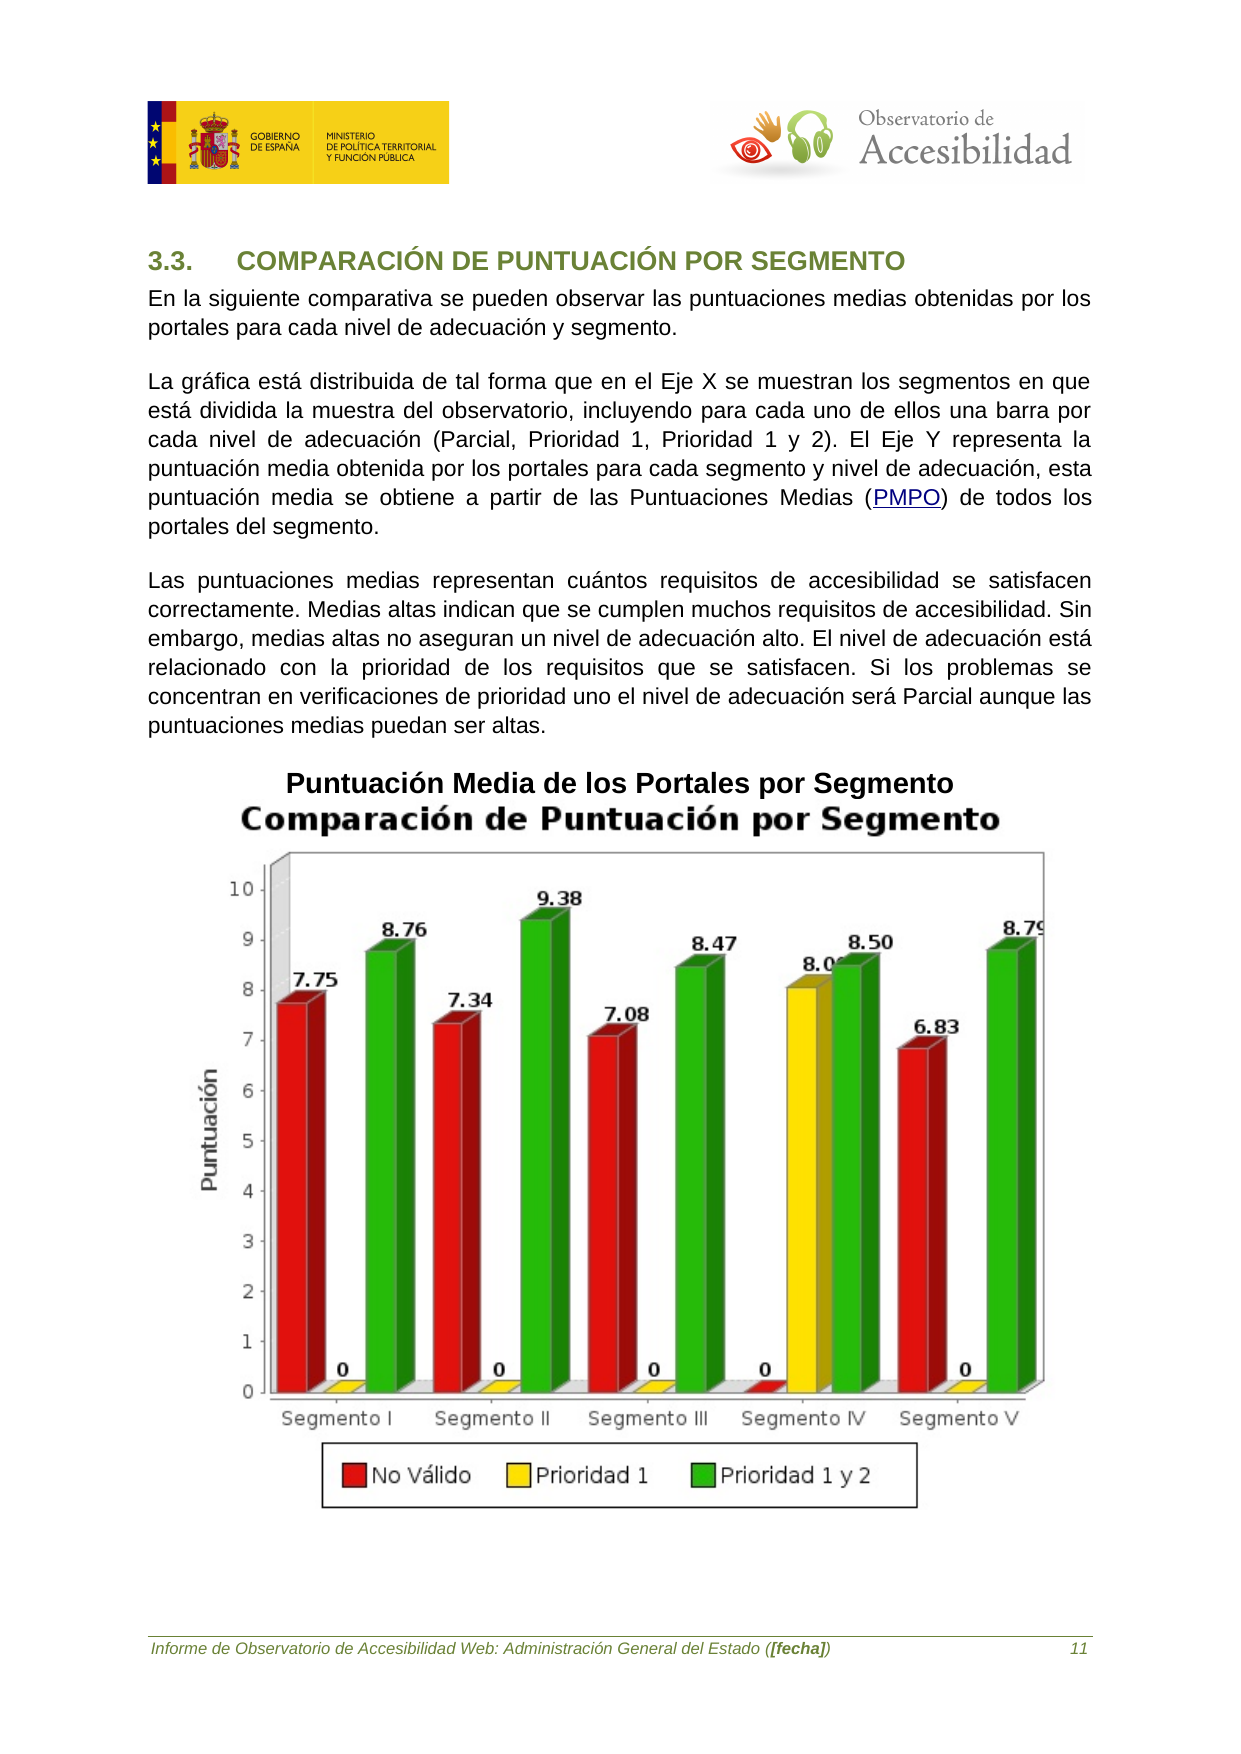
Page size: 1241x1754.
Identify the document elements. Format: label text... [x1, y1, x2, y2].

text En la siguiente comparativa se pueden observar las puntuaciones medias obtenidas por los portales para cada nivel de adecuación y segmento. [148, 285, 1092, 341]
picture [710, 101, 1086, 184]
text La gráfica está distribuida de tal forma que en el Eje X se muestran los segmentos en que está dividida la muestra del observatorio, incluyendo para cada uno de ellos una barra por cada nivel de adecuación (Parcial, Prioridad 1, Prioridad 1 y 2). El Eje Y representa la puntuación media obtenida por los portales para cada segmento y nivel de adecuación, esta puntuación media se obtiene a partir de las Puntuaciones Medias (PMPO) de todos los portales del segmento. [148, 368, 1092, 539]
text Las puntuaciones medias representan cuántos requisitos de accesibilidad se satisfacen correctamente. Medias altas indican que se cumplen muchos requisitos de accesibilidad. Sin embargo, medias altas no aseguran un nivel de adecuación alto. El nivel de adecuación está relacionado con la prioridad de los requisitos que se satisfacen. Si los problemas se concentran en verificaciones de prioridad uno el nivel de adecuación será Parcial aunque las puntuaciones medias puedan ser altas. [148, 567, 1092, 738]
picture [147, 101, 450, 184]
text Puntuación Media de los Portales por Segmento [148, 766, 1092, 799]
picture [178, 799, 1062, 1510]
subtitle Comparación de puntuación por segmento [148, 245, 1092, 276]
